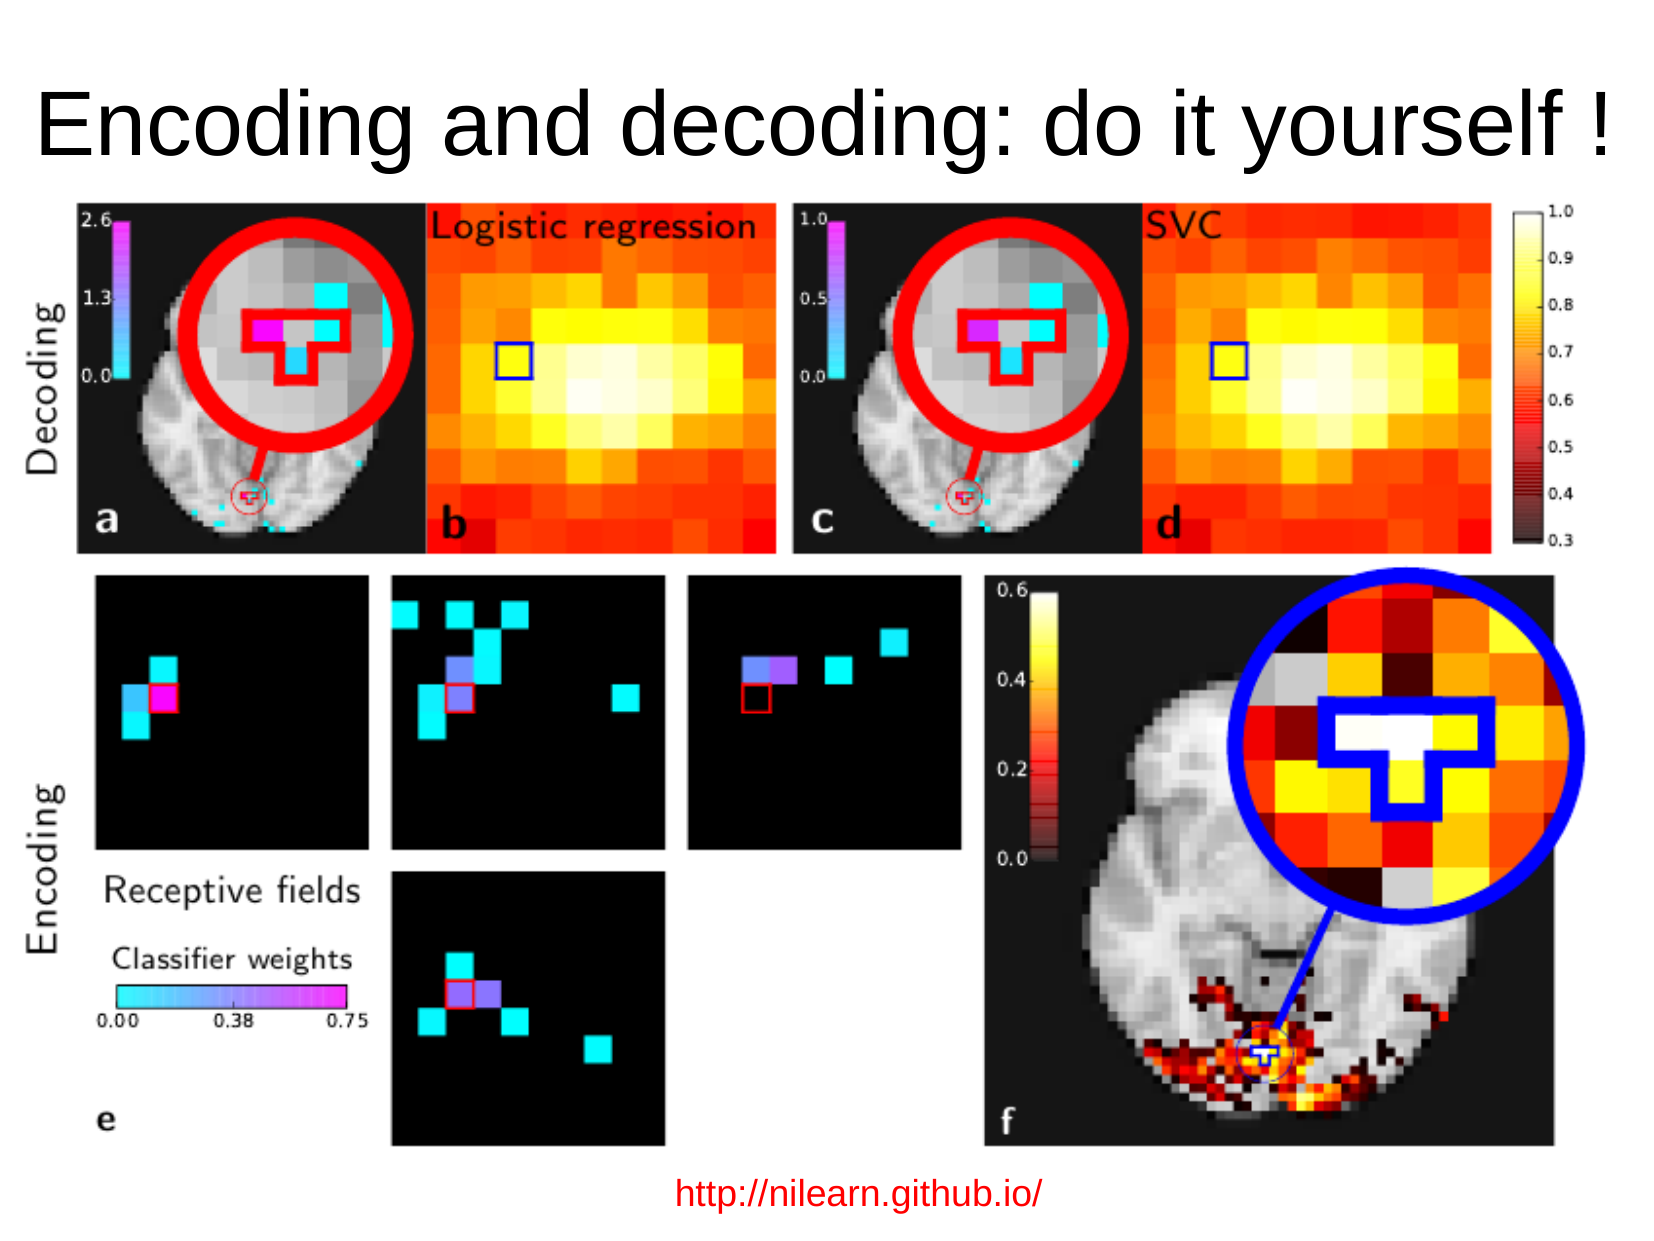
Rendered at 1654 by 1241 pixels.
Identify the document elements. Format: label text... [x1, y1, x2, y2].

text_box http://nilearn.github.io/ [660, 1164, 1058, 1222]
picture [5, 188, 1595, 1164]
title Encoding and decoding: do it yourself ! [30, 19, 1621, 227]
